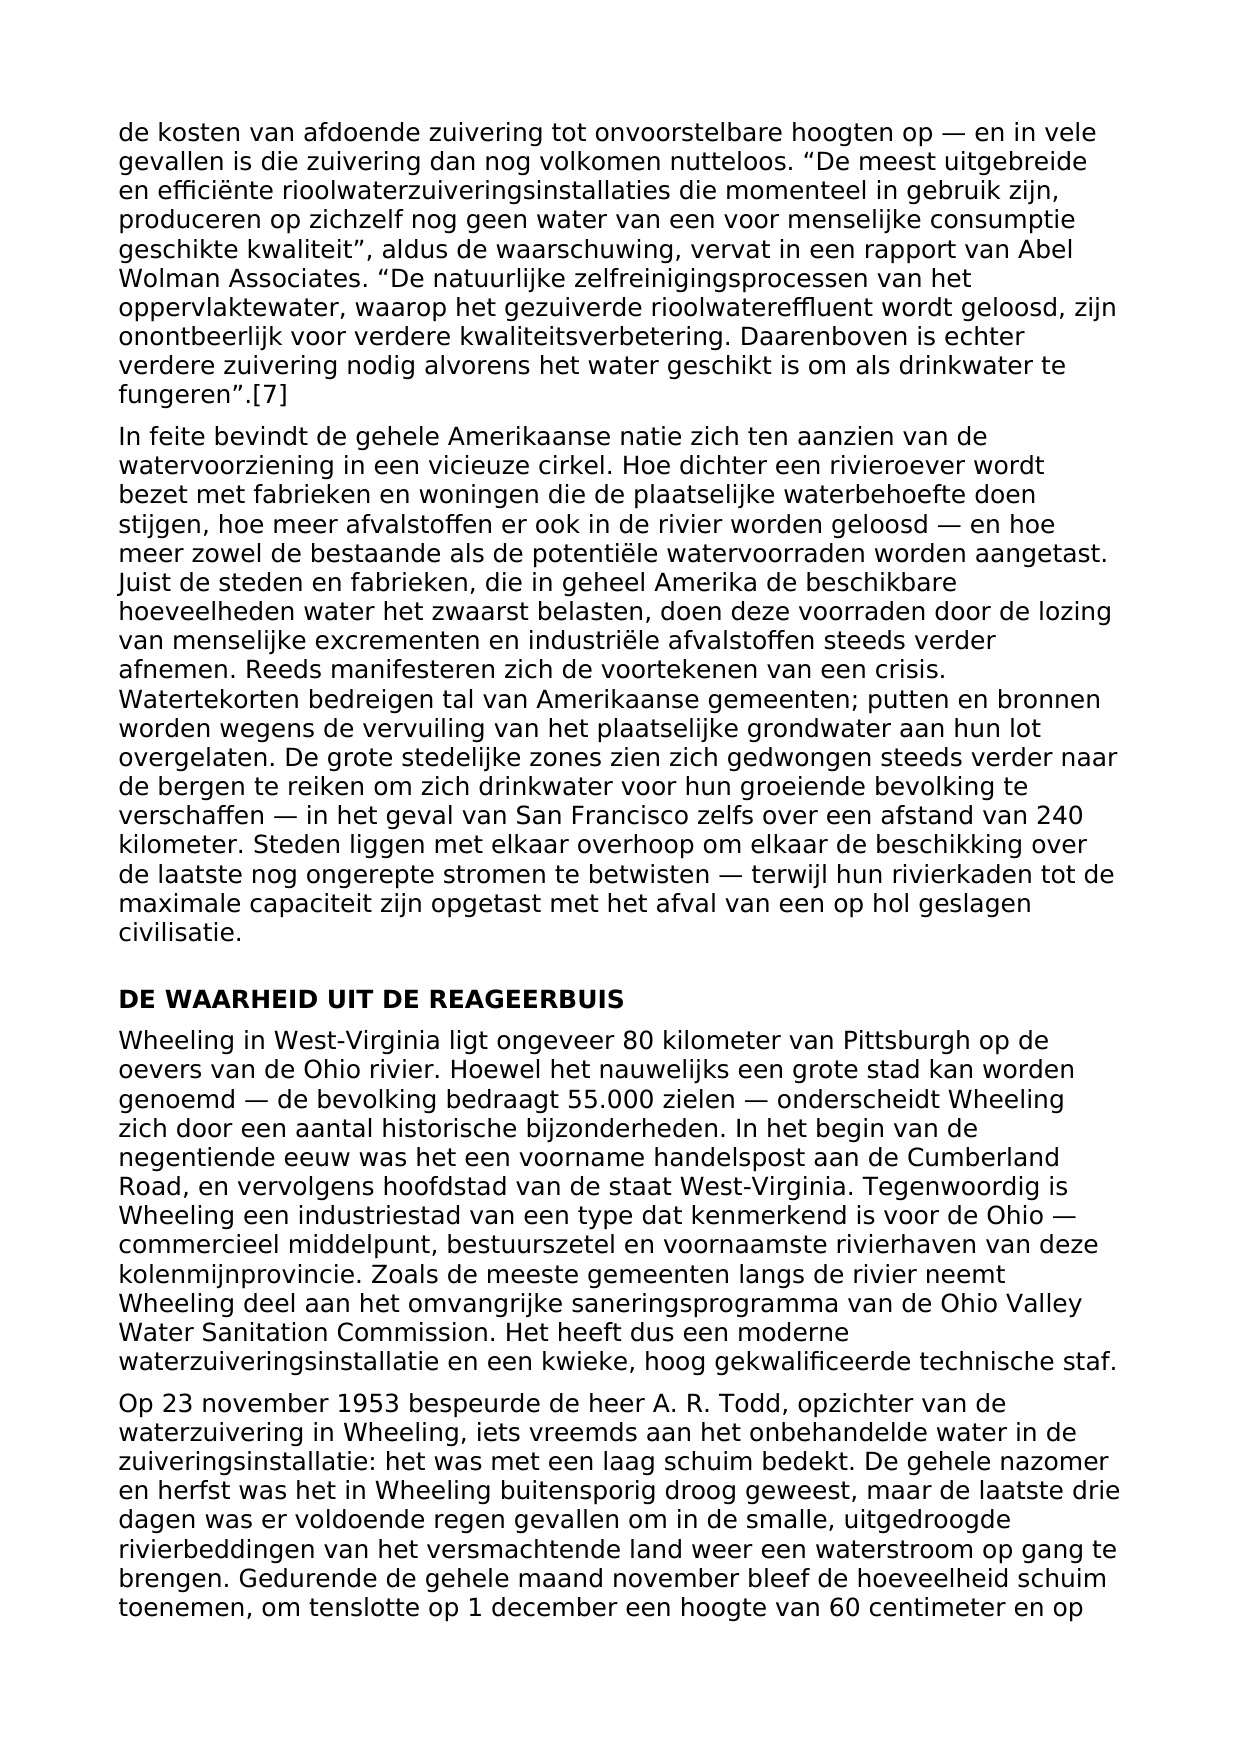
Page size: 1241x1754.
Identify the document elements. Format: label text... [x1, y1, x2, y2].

text In feite bevindt de gehele Amerikaanse natie zich ten aanzien van de watervoorziening in een vicieuze cirkel. Hoe dichter een rivieroever wordt bezet met fabrieken en woningen die de plaatselijke waterbehoefte doen stijgen, hoe meer afvalstoffen er ook in de rivier worden geloosd — en hoe meer zowel de bestaande als de potentiële watervoorraden worden aangetast. Juist de steden en fabrieken, die in geheel Amerika de beschikbare hoeveelheden water het zwaarst belasten, doen deze voorraden door de lozing van menselijke excrementen en industriële afvalstoffen steeds verder afnemen. Reeds manifesteren zich de voortekenen van een crisis. Watertekorten bedreigen tal van Amerikaanse gemeenten; putten en bronnen worden wegens de vervuiling van het plaatselijke grondwater aan hun lot overgelaten. De grote stedelijke zones zien zich gedwongen steeds verder naar de bergen te reiken om zich drinkwater voor hun groeiende bevolking te verschaffen — in het geval van San Francisco zelfs over een afstand van 240 kilometer. Steden liggen met elkaar overhoop om elkaar de beschikking over de laatste nog ongerepte stromen te betwisten — terwijl hun rivierkaden tot de maximale capaciteit zijn opgetast met het afval van een op hol geslagen civilisatie. [118, 422, 1122, 947]
text de kosten van afdoende zuivering tot onvoorstelbare hoogten op — en in vele gevallen is die zuivering dan nog volkomen nutteloos. “De meest uitgebreide en efficiënte rioolwaterzuiveringsinstallaties die momenteel in gebruik zijn, produceren op zichzelf nog geen water van een voor menselijke consumptie geschikte kwaliteit”, aldus de waarschuwing, vervat in een rapport van Abel Wolman Associates. “De natuurlijke zelfreinigingsprocessen van het oppervlaktewater, waarop het gezuiverde rioolwatereffluent wordt geloosd, zijn onontbeerlijk voor verdere kwaliteitsverbetering. Daarenboven is echter verdere zuivering nodig alvorens het water geschikt is om als drinkwater te fungeren”.[7] [118, 118, 1122, 410]
text Op 23 november 1953 bespeurde de heer A. R. Todd, opzichter van de waterzuivering in Wheeling, iets vreemds aan het onbehandelde water in de zuiveringsinstallatie: het was met een laag schuim bedekt. De gehele nazomer en herfst was het in Wheeling buitensporig droog geweest, maar de laatste drie dagen was er voldoende regen gevallen om in de smalle, uitgedroogde rivierbeddingen van het versmachtende land weer een waterstroom op gang te brengen. Gedurende de gehele maand november bleef de hoeveelheid schuim toenemen, om tenslotte op 1 december een hoogte van 60 centimeter en op [118, 1389, 1122, 1622]
text Wheeling in West-Virginia ligt ongeveer 80 kilometer van Pittsburgh op de oevers van de Ohio rivier. Hoewel het nauwelijks een grote stad kan worden genoemd — de bevolking bedraagt 55.000 zielen — onderscheidt Wheeling zich door een aantal historische bijzonderheden. In het begin van de negentiende eeuw was het een voorname handelspost aan de Cumberland Road, en vervolgens hoofdstad van de staat West-Virginia. Tegenwoordig is Wheeling een industriestad van een type dat kenmerkend is voor de Ohio — commercieel middelpunt, bestuurszetel en voornaamste rivierhaven van deze kolenmijnprovincie. Zoals de meeste gemeenten langs de rivier neemt Wheeling deel aan het omvangrijke saneringsprogramma van de Ohio Valley Water Sanitation Commission. Het heeft dus een moderne waterzuiveringsinstallatie en een kwieke, hoog gekwalificeerde technische staf. [118, 1026, 1122, 1376]
subtitle DE WAARHEID UIT DE REAGEERBUIS [118, 985, 1122, 1014]
